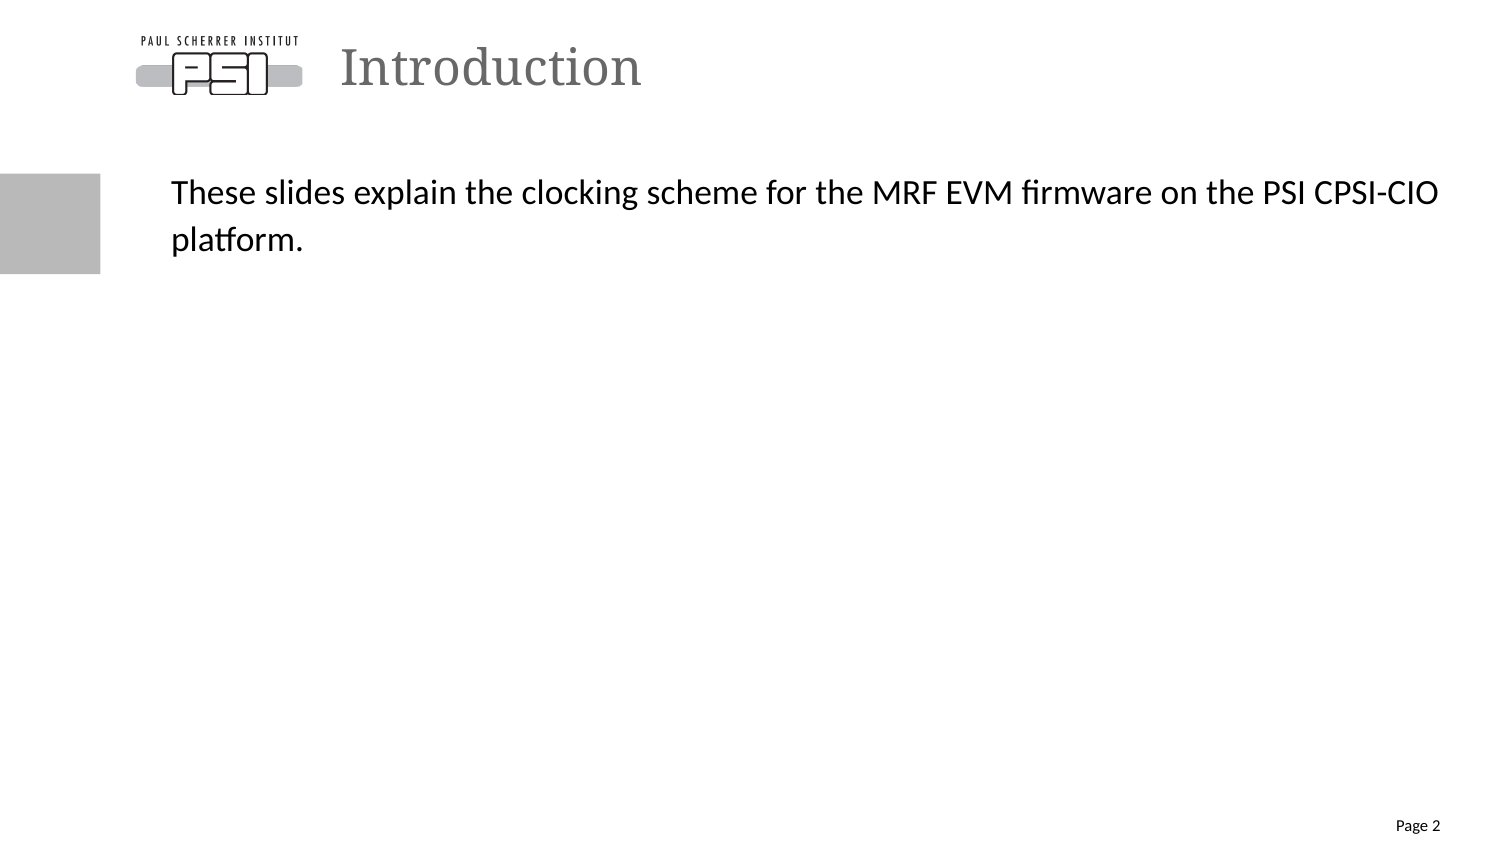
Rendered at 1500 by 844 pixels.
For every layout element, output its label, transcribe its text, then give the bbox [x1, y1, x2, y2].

list These slides explain the clocking scheme for the MRF EVM firmware on the PSI CPSI-CIO platform. [171, 165, 1442, 741]
slide_number Page <number> [1346, 814, 1441, 840]
title Introduction [340, 35, 1442, 98]
